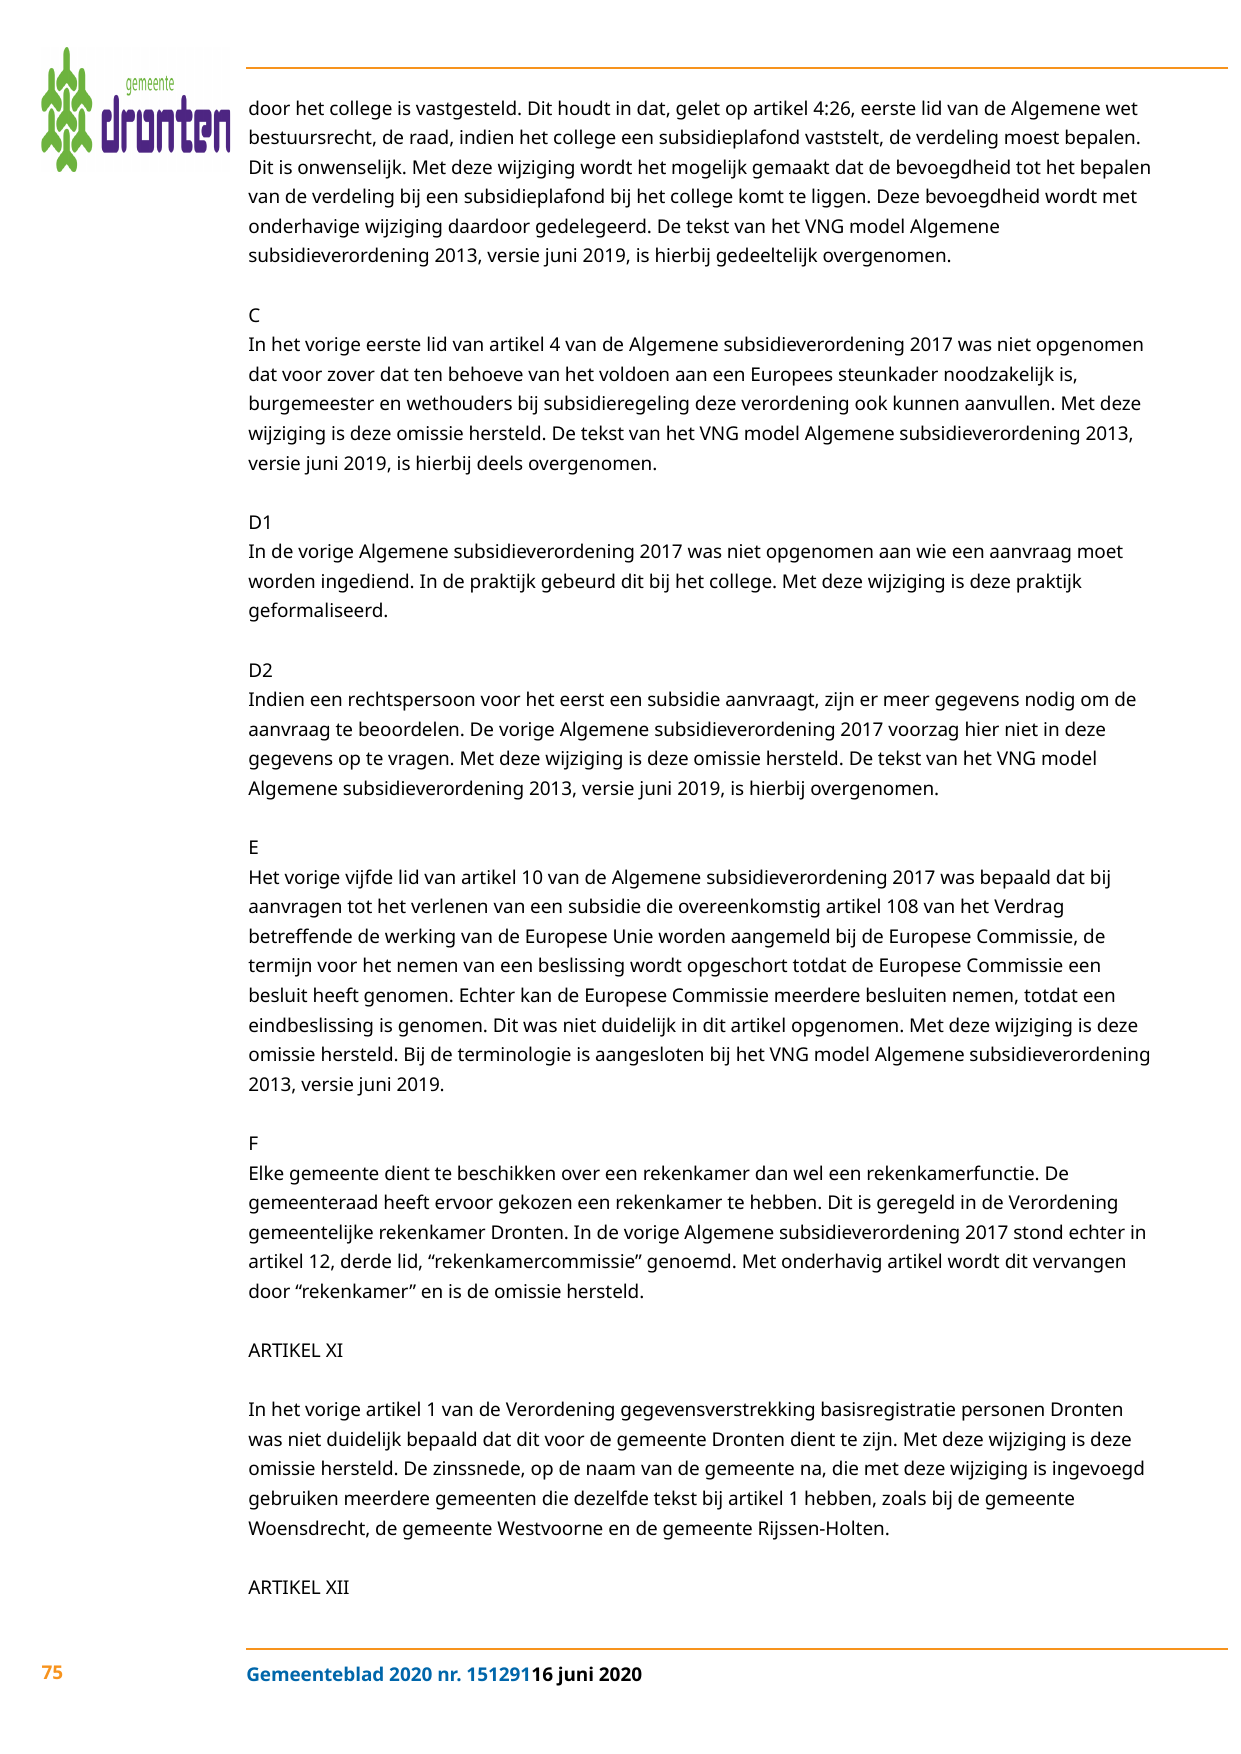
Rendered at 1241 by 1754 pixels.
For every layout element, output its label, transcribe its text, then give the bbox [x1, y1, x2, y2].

text Indien een rechtspersoon voor het eerst een subsidie aanvraagt, zijn er meer gegevens nodig om de aanvraag te beoordelen. De vorige Algemene subsidieverordening 2017 voorzag hier niet in deze gegevens op te vragen. Met deze wijziging is deze omissie hersteld. De tekst van het VNG model Algemene subsidieverordening 2013, versie juni 2019, is hierbij overgenomen. [248, 686, 1152, 801]
text Elke gemeente dient te beschikken over een rekenkamer dan wel een rekenkamerfunctie. De gemeenteraad heeft ervoor gekozen een rekenkamer te hebben. Dit is geregeld in de Verordening gemeentelijke rekenkamer Dronten. In de vorige Algemene subsidieverordening 2017 stond echter in artikel 12, derde lid, “rekenkamercommissie” genoemd. Met onderhavig artikel wordt dit vervangen door “rekenkamer” en is de omissie hersteld. [248, 1160, 1152, 1304]
text ARTIKEL XII [248, 1574, 1152, 1600]
text C [248, 302, 1152, 328]
text D1 [248, 509, 1152, 535]
text D2 [248, 657, 1152, 683]
text ARTIKEL XI [248, 1337, 1152, 1363]
text E [248, 834, 1152, 860]
text In het vorige eerste lid van artikel 4 van de Algemene subsidieverordening 2017 was niet opgenomen dat voor zover dat ten behoeve van het voldoen aan een Europees steunkader noodzakelijk is, burgemeester en wethouders bij subsidieregeling deze verordening ook kunnen aanvullen. Met deze wijziging is deze omissie hersteld. De tekst van het VNG model Algemene subsidieverordening 2013, versie juni 2019, is hierbij deels overgenomen. [248, 331, 1152, 476]
text In het vorige artikel 1 van de Verordening gegevensverstrekking basisregistratie personen Dronten was niet duidelijk bepaald dat dit voor de gemeente Dronten dient te zijn. Met deze wijziging is deze omissie hersteld. De zinssnede, op de naam van de gemeente na, die met deze wijziging is ingevoegd gebruiken meerdere gemeenten die dezelfde tekst bij artikel 1 hebben, zoals bij de gemeente Woensdrecht, de gemeente Westvoorne en de gemeente Rijssen-Holten. [248, 1396, 1152, 1541]
text F [248, 1130, 1152, 1156]
text door het college is vastgesteld. Dit houdt in dat, gelet op artikel 4:26, eerste lid van de Algemene wet bestuursrecht, de raad, indien het college een subsidieplafond vaststelt, de verdeling moest bepalen. Dit is onwenselijk. Met deze wijziging wordt het mogelijk gemaakt dat de bevoegdheid tot het bepalen van de verdeling bij een subsidieplafond bij het college komt te liggen. Deze bevoegdheid wordt met onderhavige wijziging daardoor gedelegeerd. De tekst van het VNG model Algemene subsidieverordening 2013, versie juni 2019, is hierbij gedeeltelijk overgenomen. [248, 95, 1152, 268]
text In de vorige Algemene subsidieverordening 2017 was niet opgenomen aan wie een aanvraag moet worden ingediend. In de praktijk gebeurd dit bij het college. Met deze wijziging is deze praktijk geformaliseerd. [248, 538, 1152, 623]
text Het vorige vijfde lid van artikel 10 van de Algemene subsidieverordening 2017 was bepaald dat bij aanvragen tot het verlenen van een subsidie die overeenkomstig artikel 108 van het Verdrag betreffende de werking van de Europese Unie worden aangemeld bij de Europese Commissie, de termijn voor het nemen van een beslissing wordt opgeschort totdat de Europese Commissie een besluit heeft genomen. Echter kan de Europese Commissie meerdere besluiten nemen, totdat een eindbeslissing is genomen. Dit was niet duidelijk in dit artikel opgenomen. Met deze wijziging is deze omissie hersteld. Bij de terminologie is aangesloten bij het VNG model Algemene subsidieverordening 2013, versie juni 2019. [248, 864, 1152, 1097]
picture [41, 47, 231, 172]
